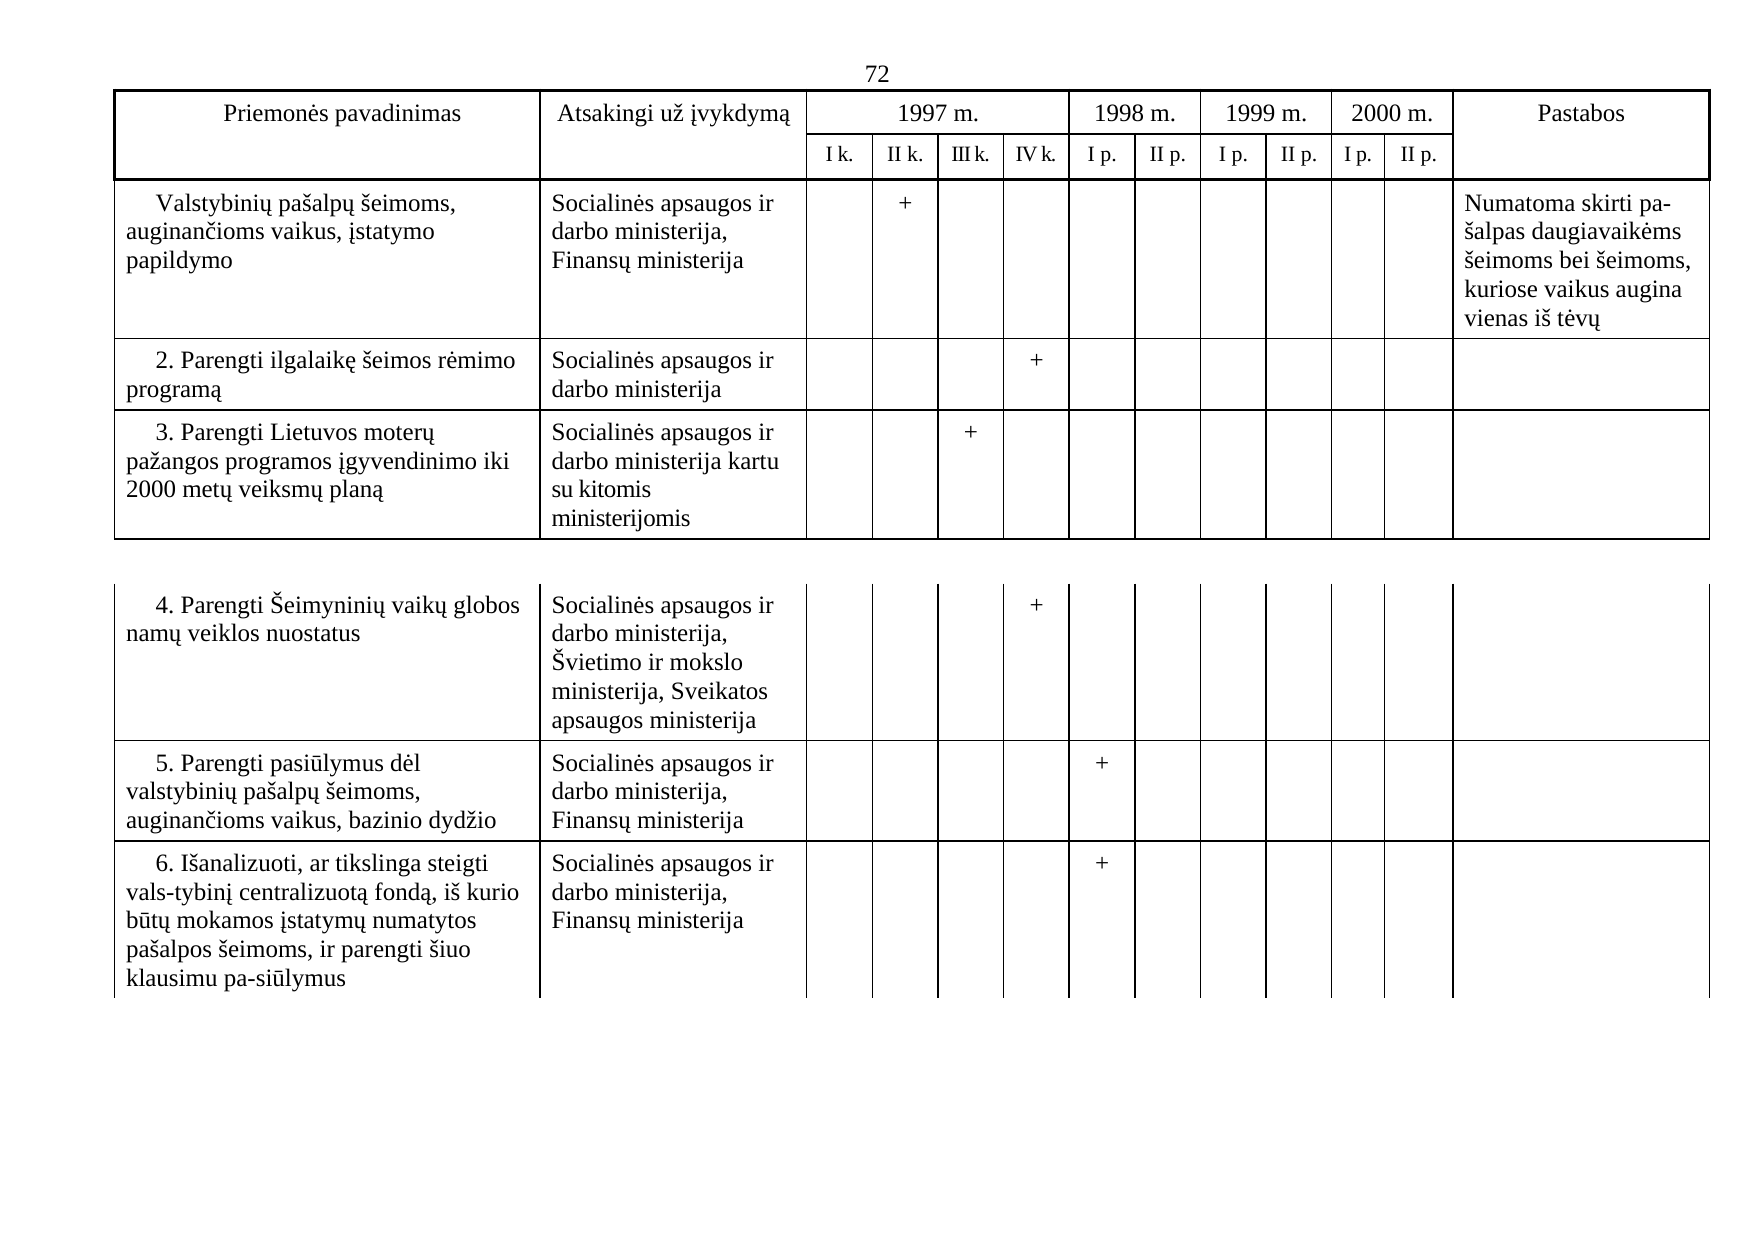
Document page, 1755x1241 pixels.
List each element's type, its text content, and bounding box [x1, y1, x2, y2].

table_cell [1201, 584, 1265, 740]
table_cell [1454, 741, 1709, 840]
table_cell [807, 842, 872, 998]
table_cell [1004, 540, 1069, 583]
table_cell 5. Parengti pasiūlymus dėl valstybinių pašalpų šeimoms, auginančioms vaikus, bazinio dydžio [115, 741, 539, 840]
table_cell [1385, 339, 1452, 409]
table_cell [1454, 133, 1708, 178]
table_header Pastabos [1454, 92, 1708, 133]
table_cell [938, 540, 1003, 583]
table_cell [1332, 181, 1384, 338]
table_cell [1201, 339, 1265, 409]
table_cell [1136, 741, 1200, 840]
table_cell [1332, 741, 1384, 840]
table_cell [1385, 411, 1452, 538]
table_cell [1385, 741, 1452, 840]
table_cell [1267, 741, 1331, 840]
table_cell [1267, 842, 1331, 998]
table_cell Numatoma skirti pa-šalpas daugiavaikėms šeimoms bei šeimoms, kuriose vaikus augina vienas iš tėvų [1454, 181, 1709, 338]
table_cell [1004, 842, 1068, 998]
table_cell III k. [939, 135, 1003, 178]
table_cell [1453, 540, 1709, 583]
table_header 2000 m. [1332, 92, 1452, 133]
table_cell [873, 339, 937, 409]
table_header Priemonės pavadinimas [116, 92, 539, 133]
table_cell [1332, 842, 1384, 998]
table_cell II p. [1136, 135, 1200, 178]
table_cell II p. [1267, 135, 1331, 178]
table_cell [1267, 181, 1331, 338]
table_cell [873, 411, 937, 538]
table_cell + [1070, 842, 1134, 998]
table_cell [1136, 842, 1200, 998]
table_cell [1454, 584, 1709, 740]
table_cell [807, 584, 872, 740]
table_cell [1201, 181, 1265, 338]
table_cell I p. [1201, 135, 1265, 178]
table_cell [1004, 741, 1068, 840]
table_cell [540, 540, 807, 583]
table_cell [807, 741, 872, 840]
table_cell 6. Išanalizuoti, ar tikslinga steigti vals-tybinį centralizuotą fondą, iš kurio būtų mokamos įstatymų numatytos pašalpos šeimoms, ir parengti šiuo klausimu pa-siūlymus [115, 842, 539, 998]
table_cell + [1070, 741, 1134, 840]
table_cell [873, 741, 937, 840]
table_cell [1136, 584, 1200, 740]
table_cell + [939, 411, 1003, 538]
table_cell [116, 133, 539, 178]
table_cell [1385, 540, 1453, 583]
table_cell [1135, 540, 1200, 583]
table_cell [1332, 411, 1384, 538]
table_cell II k. [873, 135, 937, 178]
table_cell I k. [807, 135, 872, 178]
table_cell 4. Parengti Šeimyninių vaikų globos namų veiklos nuostatus [115, 584, 539, 740]
table_cell + [1004, 339, 1068, 409]
table_cell [807, 181, 872, 338]
table_cell Valstybinių pašalpų šeimoms, auginančioms vaikus, įstatymo papildymo [115, 181, 539, 338]
table_cell [1136, 411, 1200, 538]
table_cell [1070, 411, 1134, 538]
table_cell [1266, 540, 1332, 583]
table_cell [873, 842, 937, 998]
table_cell [1267, 584, 1331, 740]
table_cell [1201, 741, 1265, 840]
table_cell + [1004, 584, 1068, 740]
table_cell II p. [1385, 135, 1452, 178]
table_cell [1454, 411, 1709, 538]
table_cell 2. Parengti ilgalaikę šeimos rėmimo programą [115, 339, 539, 409]
table_cell [939, 339, 1003, 409]
table_cell [1267, 411, 1331, 538]
table_cell [1454, 339, 1709, 409]
table_cell [1454, 842, 1709, 998]
table_cell [1332, 540, 1384, 583]
table_cell [1385, 842, 1452, 998]
table_cell [1385, 584, 1452, 740]
table_cell [939, 181, 1003, 338]
table_cell [1385, 181, 1452, 338]
table_cell [939, 842, 1003, 998]
table_cell [1004, 181, 1068, 338]
table_cell [807, 339, 872, 409]
table_cell [872, 540, 938, 583]
table_cell [1267, 339, 1331, 409]
table_cell [1200, 540, 1266, 583]
table_cell Socialinės apsaugos ir darbo ministerija kartu su kitomis ministerijomis [541, 411, 806, 538]
table_cell Socialinės apsaugos ir darbo ministerija [541, 339, 806, 409]
table_cell [807, 540, 872, 583]
table_cell [1201, 842, 1265, 998]
table_cell Socialinės apsaugos ir darbo ministerija, Finansų ministerija [541, 181, 806, 338]
table_cell [873, 584, 937, 740]
table_cell [939, 741, 1003, 840]
table_cell [1201, 411, 1265, 538]
table_cell [1332, 584, 1384, 740]
table_cell [115, 540, 540, 583]
table_cell I p. [1332, 135, 1384, 178]
table_cell [1069, 540, 1135, 583]
table_header 1997 m. [807, 92, 1068, 133]
table_cell [807, 411, 872, 538]
table_cell I p. [1070, 135, 1134, 178]
table_cell [541, 133, 806, 178]
table_header Atsakingi už įvykdymą [541, 92, 806, 133]
table_cell [939, 584, 1003, 740]
table_cell [1004, 411, 1068, 538]
table_cell [1332, 339, 1384, 409]
table_cell [1136, 181, 1200, 338]
table_cell [1070, 181, 1134, 338]
table_cell 3. Parengti Lietuvos moterų pažangos programos įgyvendinimo iki 2000 metų veiksmų planą [115, 411, 539, 538]
table_cell Socialinės apsaugos ir darbo ministerija, Finansų ministerija [541, 842, 806, 998]
table_header 1999 m. [1201, 92, 1331, 133]
table_cell [1136, 339, 1200, 409]
table_header 1998 m. [1070, 92, 1200, 133]
table_cell Socialinės apsaugos ir darbo ministerija, Švietimo ir mokslo ministerija, Sveikatos apsaugos ministerija [541, 584, 806, 740]
table_cell [1070, 584, 1134, 740]
table_cell Socialinės apsaugos ir darbo ministerija, Finansų ministerija [541, 741, 806, 840]
table_cell [1070, 339, 1134, 409]
table_cell IV k. [1004, 135, 1068, 178]
table_cell + [873, 181, 937, 338]
